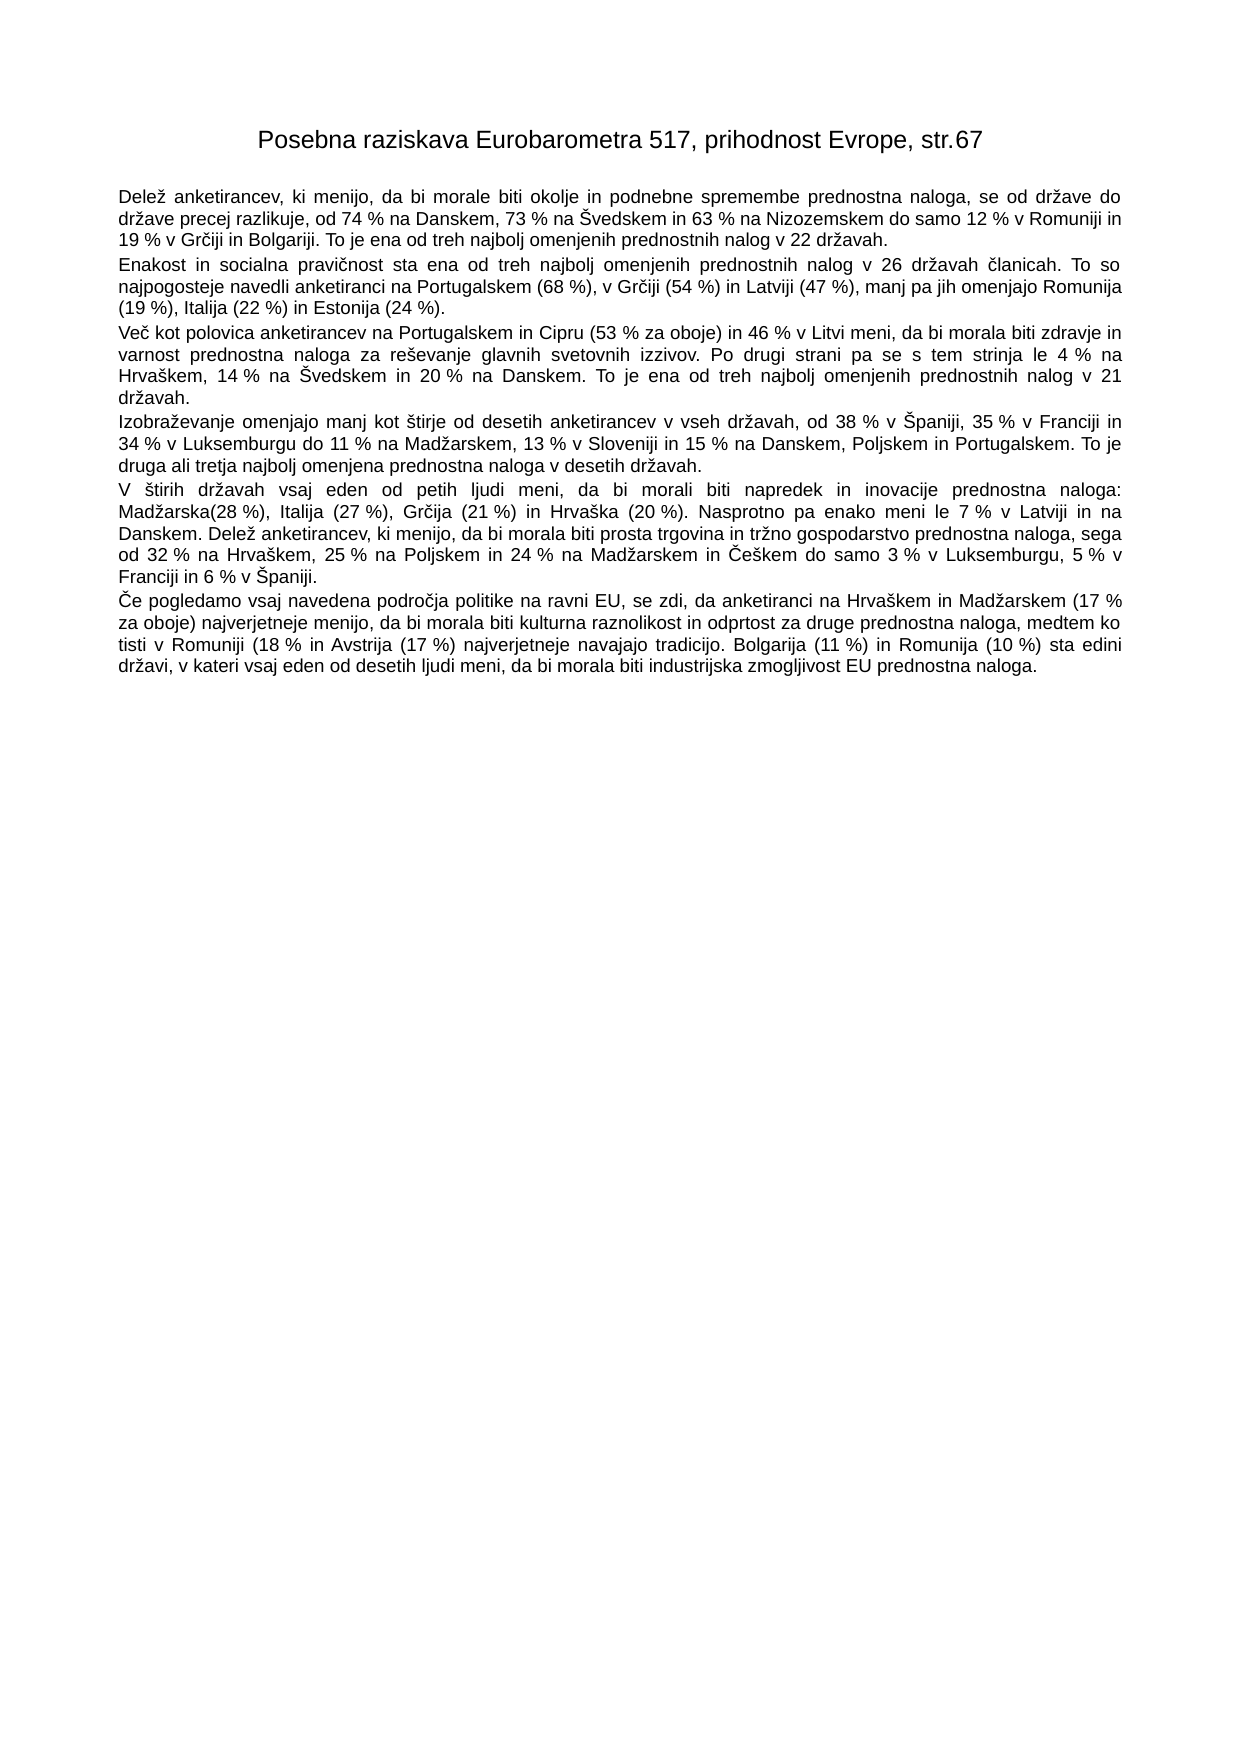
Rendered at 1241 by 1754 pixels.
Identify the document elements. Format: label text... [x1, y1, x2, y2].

text Več kot polovica anketirancev na Portugalskem in Cipru (53 % za oboje) in 46 % v Litvi meni, da bi morala biti zdravje in varnost prednostna naloga za reševanje glavnih svetovnih izzivov. Po drugi strani pa se s tem strinja le 4 % na Hrvaškem, 14 % na Švedskem in 20 % na Danskem. To je ena od treh najbolj omenjenih prednostnih nalog v 21 državah. [118, 322, 1122, 408]
text Delež anketirancev, ki menijo, da bi morale biti okolje in podnebne spremembe prednostna naloga, se od države do države precej razlikuje, od 74 % na Danskem, 73 % na Švedskem in 63 % na Nizozemskem do samo 12 % v Romuniji in 19 % v Grčiji in Bolgariji. To je ena od treh najbolj omenjenih prednostnih nalog v 22 državah. [118, 186, 1122, 251]
text Izobraževanje omenjajo manj kot štirje od desetih anketirancev v vseh državah, od 38 % v Španiji, 35 % v Franciji in 34 % v Luksemburgu do 11 % na Madžarskem, 13 % v Sloveniji in 15 % na Danskem, Poljskem in Portugalskem. To je druga ali tretja najbolj omenjena prednostna naloga v desetih državah. [118, 411, 1122, 476]
text Če pogledamo vsaj navedena področja politike na ravni EU, se zdi, da anketiranci na Hrvaškem in Madžarskem (17 % za oboje) najverjetneje menijo, da bi morala biti kulturna raznolikost in odprtost za druge prednostna naloga, medtem ko tisti v Romuniji (18 % in Avstrija (17 %) najverjetneje navajajo tradicijo. Bolgarija (11 %) in Romunija (10 %) sta edini državi, v kateri vsaj eden od desetih ljudi meni, da bi morala biti industrijska zmogljivost EU prednostna naloga. [118, 590, 1122, 677]
text Enakost in socialna pravičnost sta ena od treh najbolj omenjenih prednostnih nalog v 26 državah članicah. To so najpogosteje navedli anketiranci na Portugalskem (68 %), v Grčiji (54 %) in Latviji (47 %), manj pa jih omenjajo Romunija (19 %), Italija (22 %) in Estonija (24 %). [118, 254, 1122, 319]
text V štirih državah vsaj eden od petih ljudi meni, da bi morali biti napredek in inovacije prednostna naloga: Madžarska(28 %), Italija (27 %), Grčija (21 %) in Hrvaška (20 %). Nasprotno pa enako meni le 7 % v Latviji in na Danskem. Delež anketirancev, ki menijo, da bi morala biti prosta trgovina in tržno gospodarstvo prednostna naloga, sega od 32 % na Hrvaškem, 25 % na Poljskem in 24 % na Madžarskem in Češkem do samo 3 % v Luksemburgu, 5 % v Franciji in 6 % v Španiji. [118, 479, 1122, 587]
